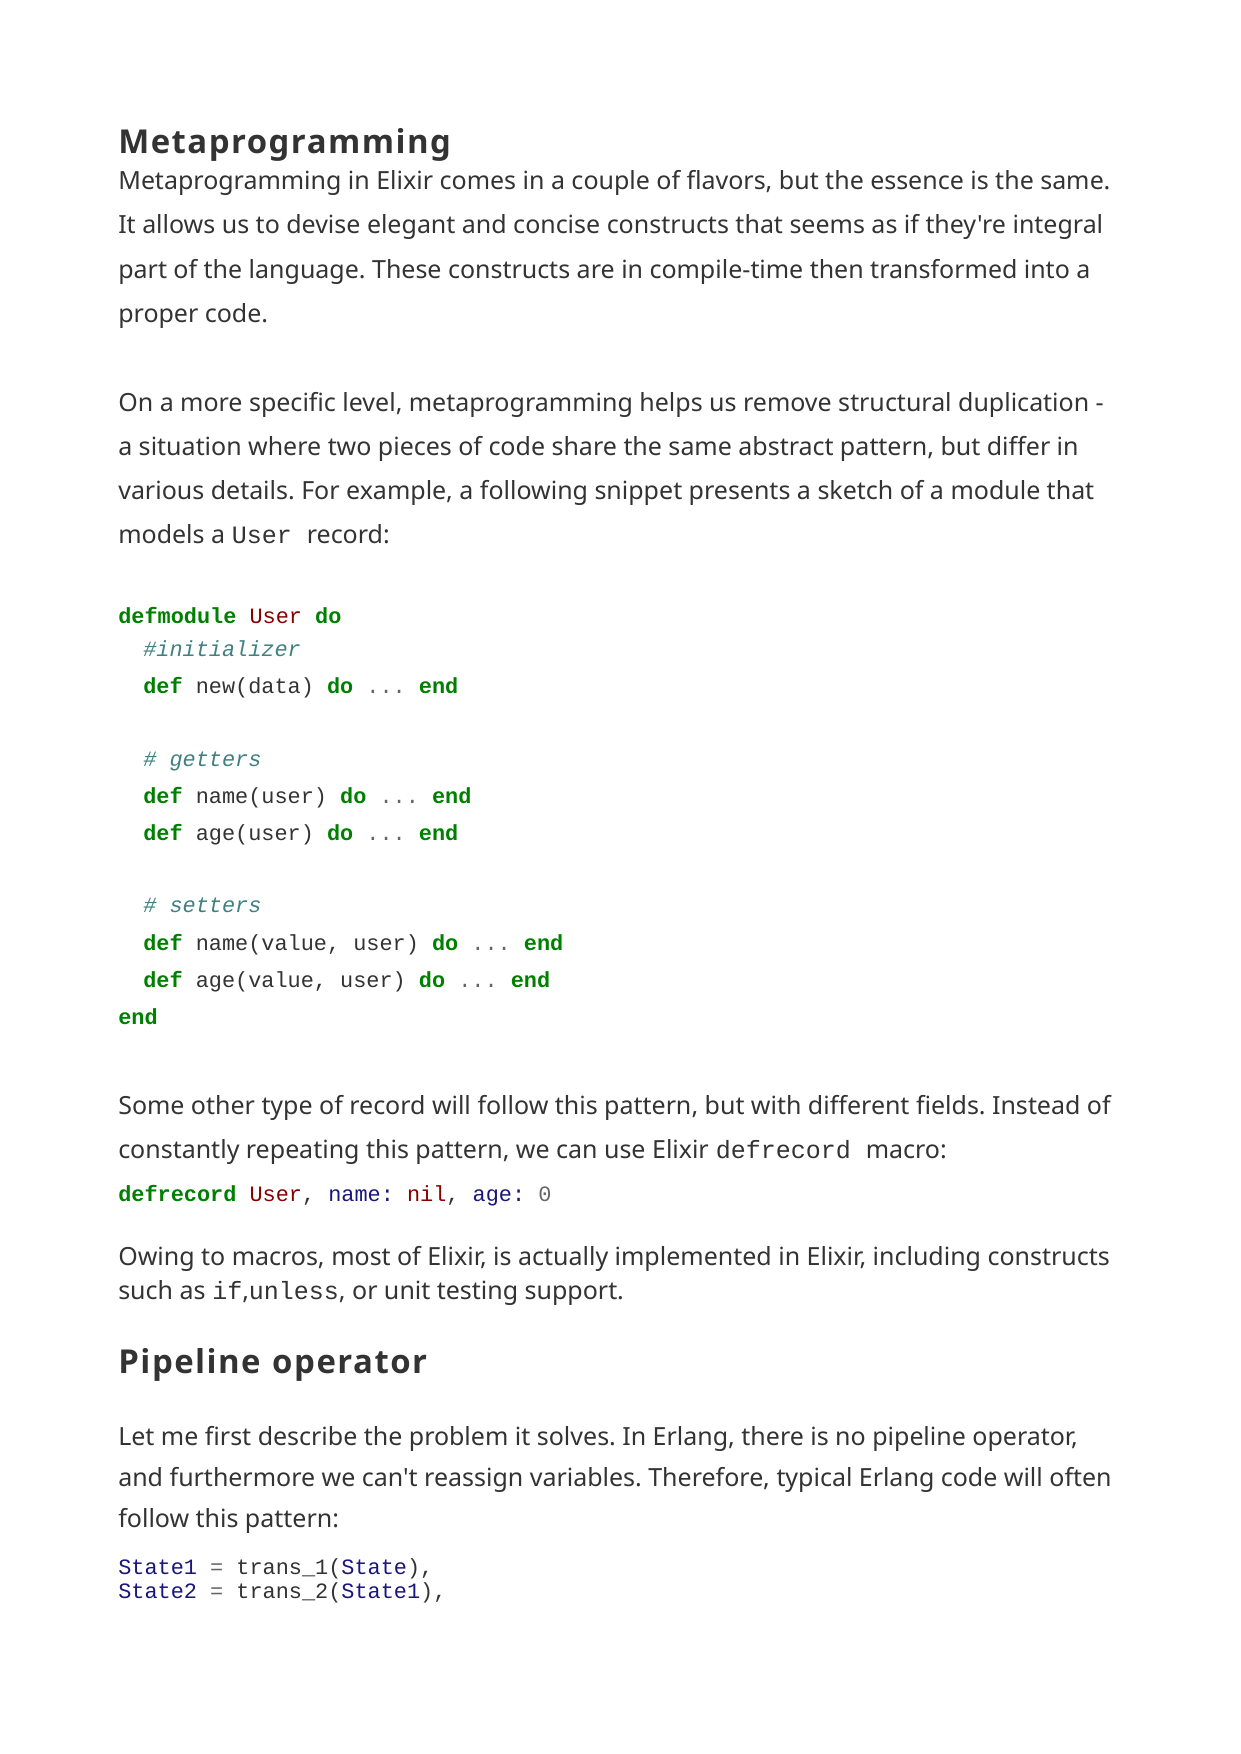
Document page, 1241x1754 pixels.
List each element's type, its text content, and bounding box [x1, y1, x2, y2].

text State1 = trans_1(State), [118, 1556, 1122, 1581]
text defmodule User do [118, 606, 1122, 631]
text defrecord User, name: nil, age: 0 [118, 1176, 1122, 1208]
text State2 = trans_2(State1), [118, 1581, 1122, 1605]
text Metaprogramming in Elixir comes in a couple of flavors, but the essence is the same. It allows us to devise elegant and concise constructs that seems as if they're integral part of the language. These constructs are in compile-time then transformed into a proper code. On a more specific level, metaprogramming helps us remove structural duplication - a situation where two pieces of code share the same abstract pattern, but differ in various details. For example, a following snippet presents a sketch of a module that models a User record: [118, 163, 1122, 551]
text Let me first describe the problem it solves. In Erlang, there is no pipeline operator, and furthermore we can't reassign variables. Therefore, typical Erlang code will often follow this pattern: [118, 1383, 1122, 1534]
subtitle Pipeline operator [118, 1338, 1122, 1383]
text # getters [118, 748, 1122, 772]
text end [118, 1006, 1122, 1031]
text Some other type of record will follow this pattern, but with different fields. Instead of constantly repeating this pattern, we can use Elixir defrecord macro: [118, 1088, 1122, 1166]
text def new(data) do ... end [118, 675, 1122, 700]
text # setters [118, 895, 1122, 919]
text def age(user) do ... end [118, 822, 1122, 847]
text def name(value, user) do ... end [118, 932, 1122, 957]
text Owing to macros, most of Elixir, is actually implemented in Elixir, including constructs such as if,unless, or unit testing support. [118, 1239, 1122, 1307]
subtitle Metaprogramming [118, 118, 1122, 163]
text def name(user) do ... end [118, 785, 1122, 810]
text def age(value, user) do ... end [118, 969, 1122, 994]
text #initializer [118, 638, 1122, 663]
